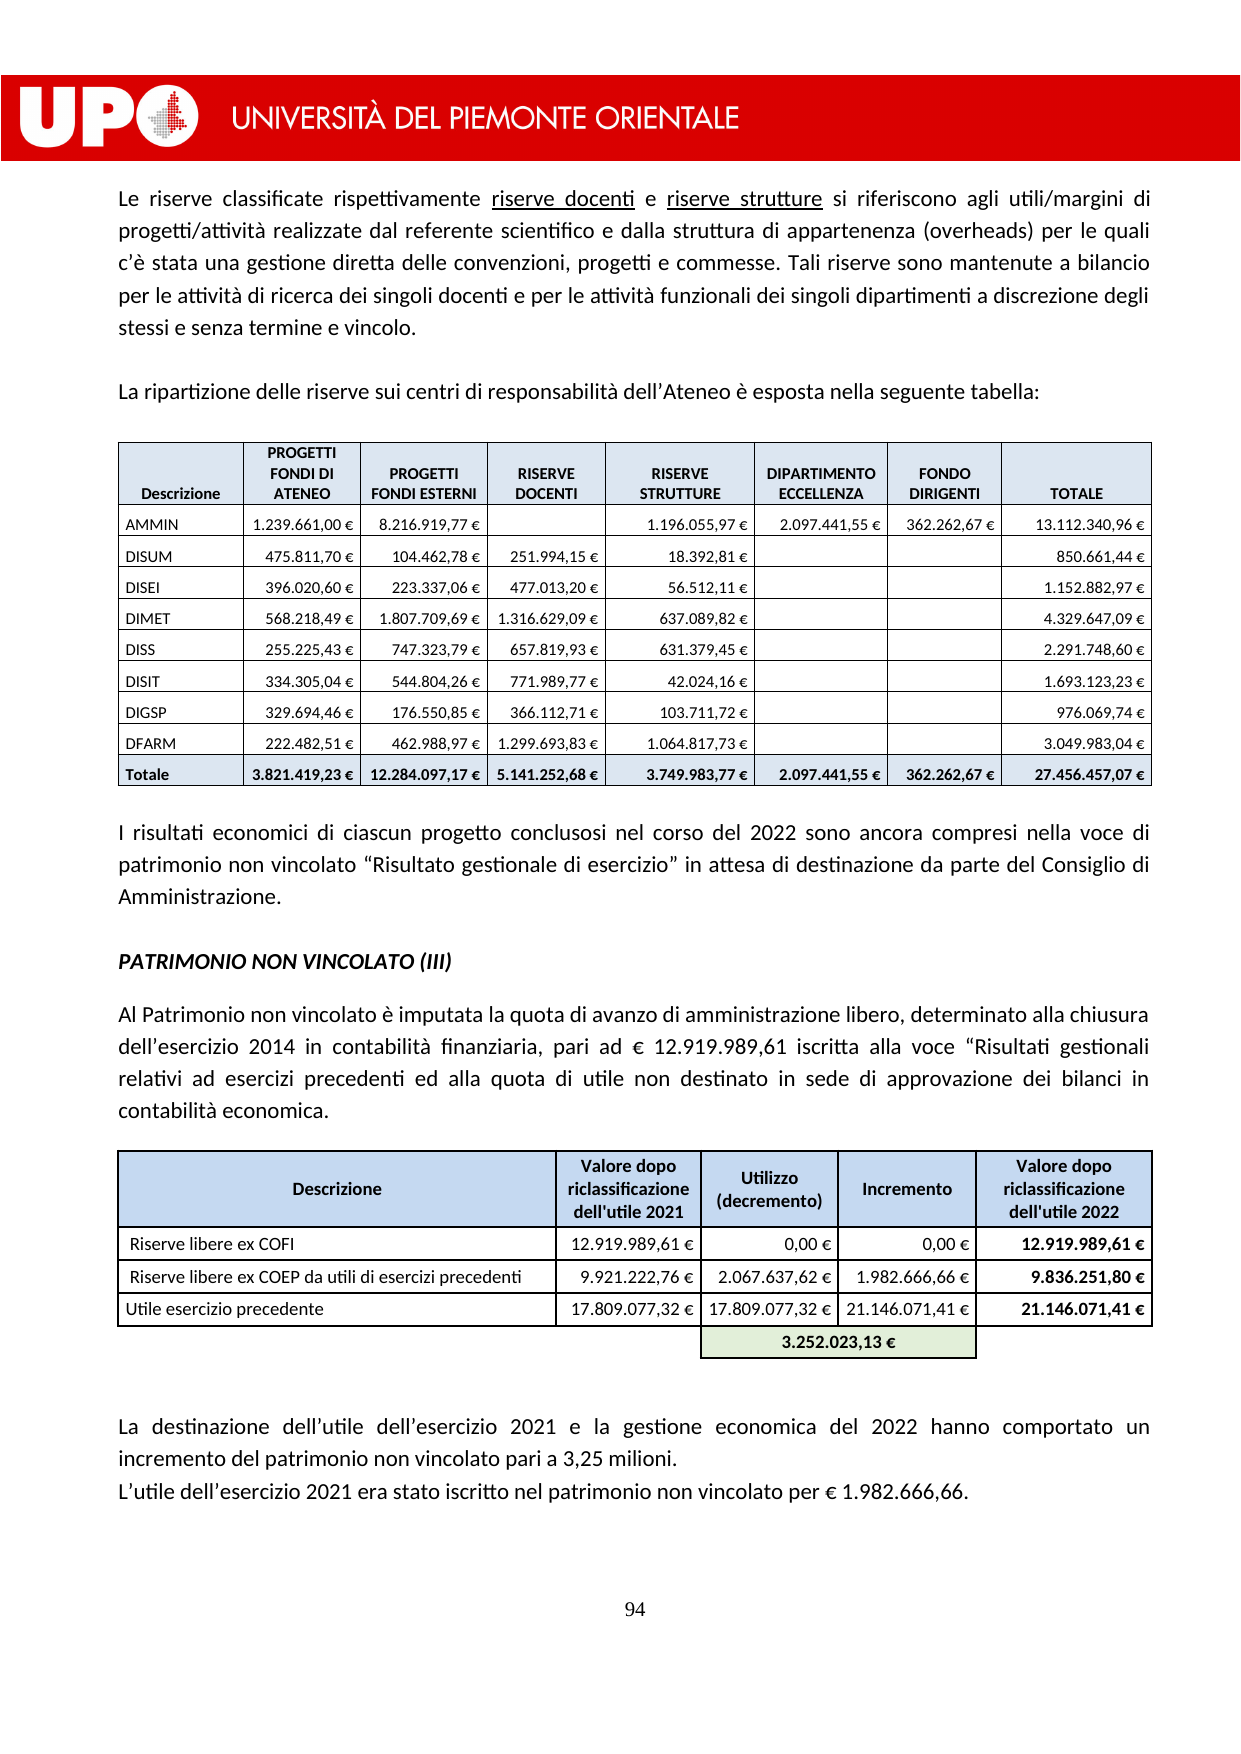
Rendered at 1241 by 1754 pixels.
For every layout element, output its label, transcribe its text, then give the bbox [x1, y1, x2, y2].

text L’utile dell’esercizio 2021 era stato iscritto nel patrimonio non vincolato per € 1.982.666,66. [118, 1477, 1152, 1505]
table_cell 976.069,74 € [1002, 692, 1151, 722]
table_cell 1.299.693,83 € [488, 724, 605, 754]
table_cell [755, 567, 887, 597]
table_cell 631.379,45 € [606, 630, 754, 660]
table_cell AMMIN [119, 505, 243, 535]
table_cell DISIT [119, 661, 243, 691]
table_cell [888, 599, 1001, 629]
table_cell [888, 661, 1001, 691]
table_header PROGETTI FONDI ESTERNI [361, 443, 487, 504]
table_header Descrizione [119, 1152, 555, 1226]
table_cell [888, 536, 1001, 566]
table_cell 2.097.441,55 € [755, 505, 887, 535]
table_cell [556, 1327, 700, 1357]
table_header PROGETTI FONDI DI ATENEO [244, 443, 360, 504]
table_cell DISUM [119, 536, 243, 566]
table_cell 12.919.989,61 € [557, 1228, 700, 1259]
table_cell 396.020,60 € [244, 567, 360, 597]
table_header Valore dopo riclassificazione dell'utile 2022 [977, 1152, 1151, 1226]
table_cell 0,00 € [702, 1228, 837, 1259]
table_cell DISEI [119, 567, 243, 597]
table_cell [755, 536, 887, 566]
table_cell DFARM [119, 724, 243, 754]
table_cell 223.337,06 € [361, 567, 487, 597]
table_cell 251.994,15 € [488, 536, 605, 566]
table_cell 9.921.222,76 € [557, 1261, 700, 1292]
table_cell [755, 661, 887, 691]
table_cell 1.152.882,97 € [1002, 567, 1151, 597]
table_cell 42.024,16 € [606, 661, 754, 691]
table_cell 1.064.817,73 € [606, 724, 754, 754]
table_cell 1.239.661,00 € [244, 505, 360, 535]
table_cell DISS [119, 630, 243, 660]
text La ripartizione delle riserve sui centri di responsabilità dell’Ateneo è esposta nella seguente tabella: [118, 377, 1152, 405]
table_cell 366.112,71 € [488, 692, 605, 722]
table_cell 3.252.023,13 € [702, 1327, 975, 1357]
table_cell 12.284.097,17 € [361, 755, 487, 785]
table_cell 1.982.666,66 € [839, 1261, 975, 1292]
table_cell [888, 692, 1001, 722]
table_cell 2.067.637,62 € [702, 1261, 837, 1292]
table_cell DIGSP [119, 692, 243, 722]
table_cell 850.661,44 € [1002, 536, 1151, 566]
table_cell [755, 692, 887, 722]
table_cell 8.216.919,77 € [361, 505, 487, 535]
text Al Patrimonio non vincolato è imputata la quota di avanzo di amministrazione libero, determinato alla chiusura dell’esercizio 2014 in contabilità finanziaria, pari ad € 12.919.989,61 iscritta alla voce “Risultati gestionali relativi ad esercizi precedenti ed alla quota di utile non destinato in sede di approvazione dei bilanci in contabilità economica. [118, 1000, 1152, 1124]
table_cell 362.262,67 € [888, 755, 1001, 785]
table_cell 56.512,11 € [606, 567, 754, 597]
table_cell [755, 599, 887, 629]
table_cell 568.218,49 € [244, 599, 360, 629]
table_cell 1.807.709,69 € [361, 599, 487, 629]
table_header Utilizzo (decremento) [702, 1152, 837, 1226]
table_cell 5.141.252,68 € [488, 755, 605, 785]
table_cell Utile esercizio precedente [119, 1294, 555, 1324]
text La destinazione dell’utile dell’esercizio 2021 e la gestione economica del 2022 hanno comportato un incremento del patrimonio non vincolato pari a 3,25 milioni. [118, 1412, 1152, 1473]
table_cell 103.711,72 € [606, 692, 754, 722]
table_header RISERVE DOCENTI [488, 443, 605, 504]
table_cell 1.316.629,09 € [488, 599, 605, 629]
table_cell [888, 630, 1001, 660]
table_cell 9.836.251,80 € [977, 1261, 1151, 1292]
table_cell [977, 1327, 1152, 1357]
table_cell 3.749.983,77 € [606, 755, 754, 785]
table_cell 104.462,78 € [361, 536, 487, 566]
table_cell 4.329.647,09 € [1002, 599, 1151, 629]
table_cell 362.262,67 € [888, 505, 1001, 535]
table_cell 12.919.989,61 € [977, 1228, 1151, 1259]
table_header RISERVE STRUTTURE [606, 443, 754, 504]
table_header DIPARTIMENTO ECCELLENZA [755, 443, 887, 504]
table_header TOTALE [1002, 443, 1151, 504]
table_cell 0,00 € [839, 1228, 975, 1259]
table_cell 475.811,70 € [244, 536, 360, 566]
table_cell [888, 567, 1001, 597]
table_cell 2.097.441,55 € [755, 755, 887, 785]
text I risultati economici di ciascun progetto conclusosi nel corso del 2022 sono ancora compresi nella voce di patrimonio non vincolato “Risultato gestionale di esercizio” in attesa di destinazione da parte del Consiglio di Amministrazione. [118, 818, 1152, 911]
table_cell [888, 724, 1001, 754]
table_cell 222.482,51 € [244, 724, 360, 754]
table_cell 21.146.071,41 € [839, 1294, 975, 1324]
table_cell 1.693.123,23 € [1002, 661, 1151, 691]
table_cell 544.804,26 € [361, 661, 487, 691]
table_cell [118, 1327, 556, 1357]
table_cell DIMET [119, 599, 243, 629]
table_cell [755, 630, 887, 660]
table_cell 1.196.055,97 € [606, 505, 754, 535]
table_cell 637.089,82 € [606, 599, 754, 629]
table_cell 27.456.457,07 € [1002, 755, 1151, 785]
table_cell Riserve libere ex COFI [119, 1228, 555, 1259]
table_cell 334.305,04 € [244, 661, 360, 691]
table_cell 3.821.419,23 € [244, 755, 360, 785]
table_cell 3.049.983,04 € [1002, 724, 1151, 754]
table_cell 477.013,20 € [488, 567, 605, 597]
table_header Incremento [839, 1152, 975, 1226]
table_cell Totale [119, 755, 243, 785]
table_header Descrizione [119, 443, 243, 504]
table_cell 176.550,85 € [361, 692, 487, 722]
table_cell 657.819,93 € [488, 630, 605, 660]
table_cell [488, 505, 605, 535]
table_cell [755, 724, 887, 754]
table_cell 771.989,77 € [488, 661, 605, 691]
table_cell 21.146.071,41 € [977, 1294, 1151, 1324]
table_cell 17.809.077,32 € [557, 1294, 700, 1324]
table_cell 747.323,79 € [361, 630, 487, 660]
table_cell 2.291.748,60 € [1002, 630, 1151, 660]
table_cell 13.112.340,96 € [1002, 505, 1151, 535]
table_cell 255.225,43 € [244, 630, 360, 660]
table_cell Riserve libere ex COEP da utili di esercizi precedenti [119, 1261, 555, 1292]
table_cell 462.988,97 € [361, 724, 487, 754]
table_header FONDO DIRIGENTI [888, 443, 1001, 504]
table_header Valore dopo riclassificazione dell'utile 2021 [557, 1152, 700, 1226]
text Le riserve classificate rispettivamente riserve docenti e riserve strutture si riferiscono agli utili/margini di progetti/attività realizzate dal referente scientifico e dalla struttura di appartenenza (overheads) per le quali c’è stata una gestione diretta delle convenzioni, progetti e commesse. Tali riserve sono mantenute a bilancio per le attività di ricerca dei singoli docenti e per le attività funzionali dei singoli dipartimenti a discrezione degli stessi e senza termine e vincolo. [118, 184, 1152, 341]
table_cell 329.694,46 € [244, 692, 360, 722]
text PATRIMONIO NON VINCOLATO (III) [118, 947, 1152, 975]
table_cell 18.392,81 € [606, 536, 754, 566]
table_cell 17.809.077,32 € [702, 1294, 837, 1324]
